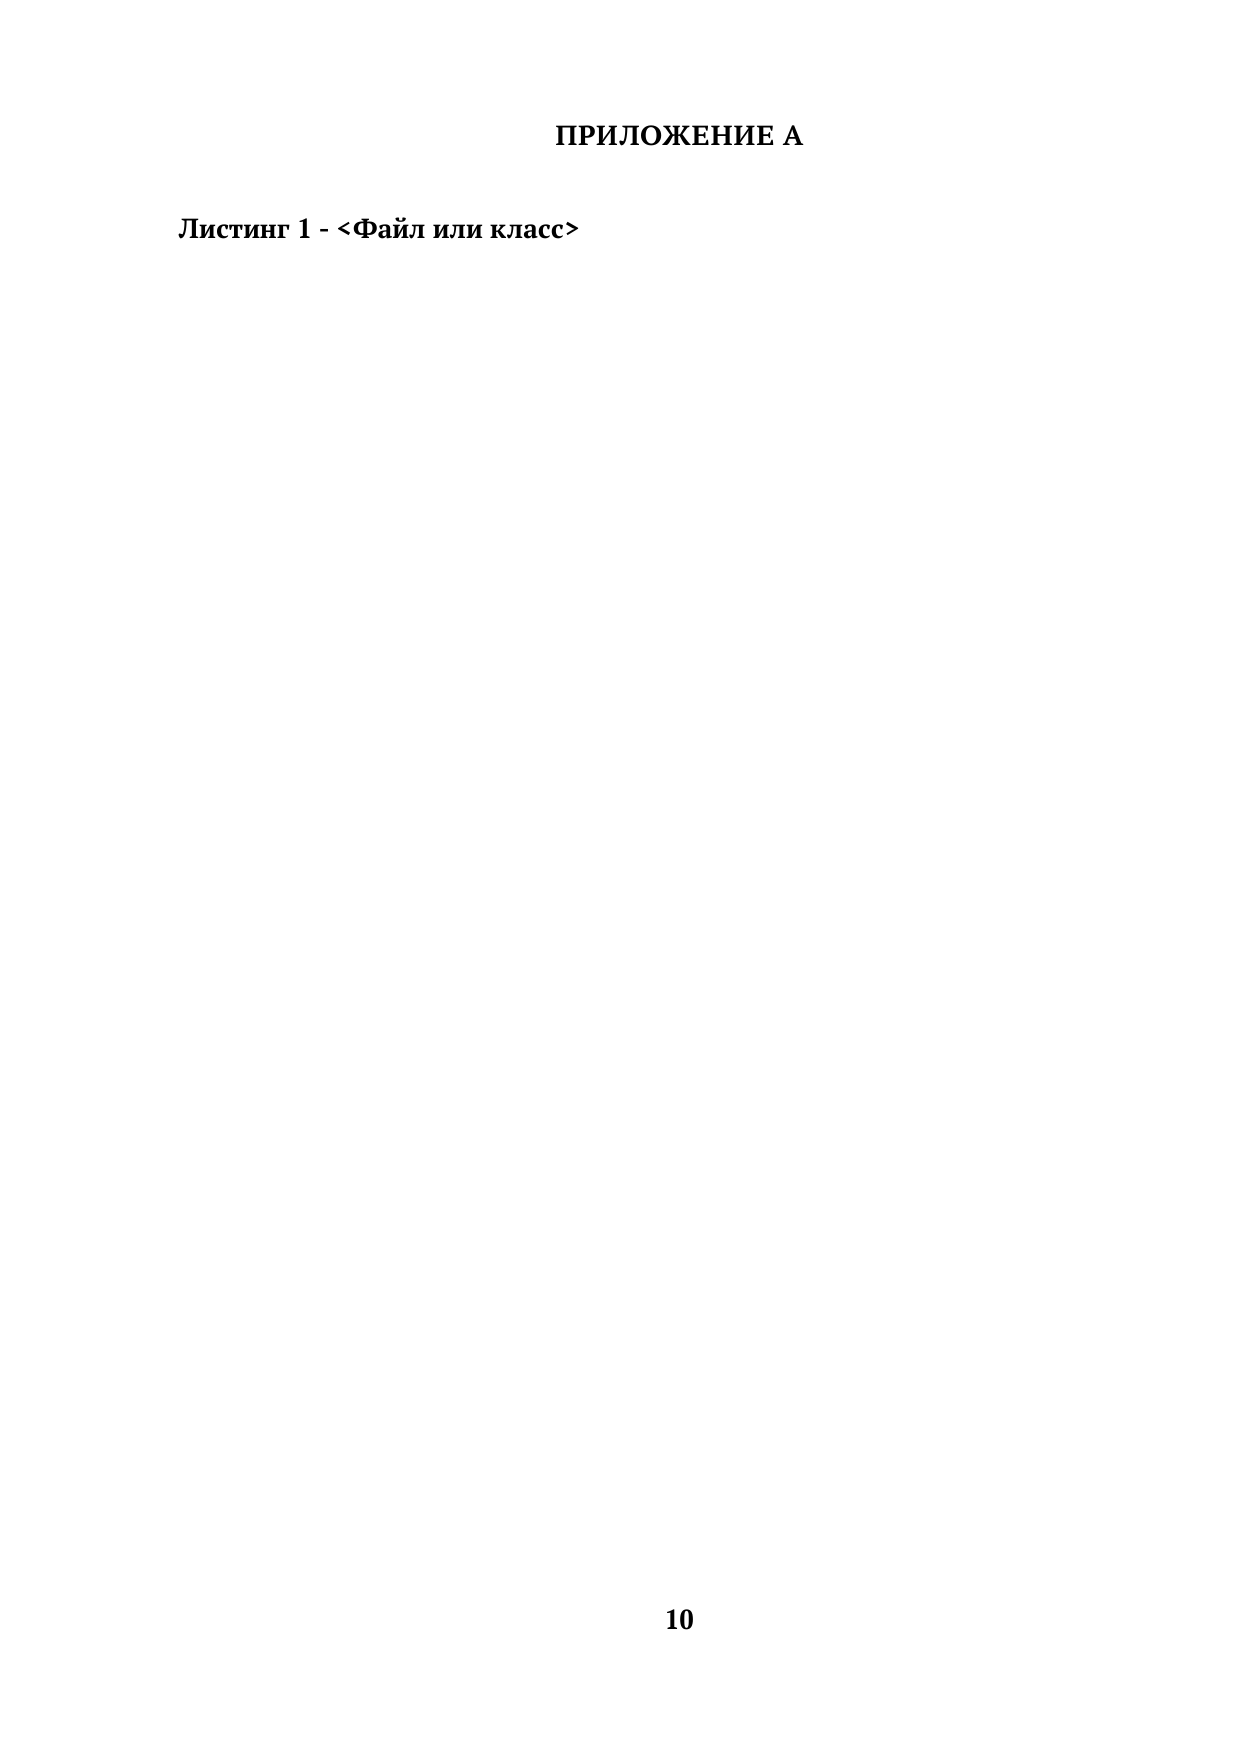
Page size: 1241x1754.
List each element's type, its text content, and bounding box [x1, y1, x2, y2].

subtitle ПРИЛОЖЕНИЕ А [177, 118, 1181, 152]
text Листинг 1 - <Файл или класс> [177, 211, 1181, 244]
